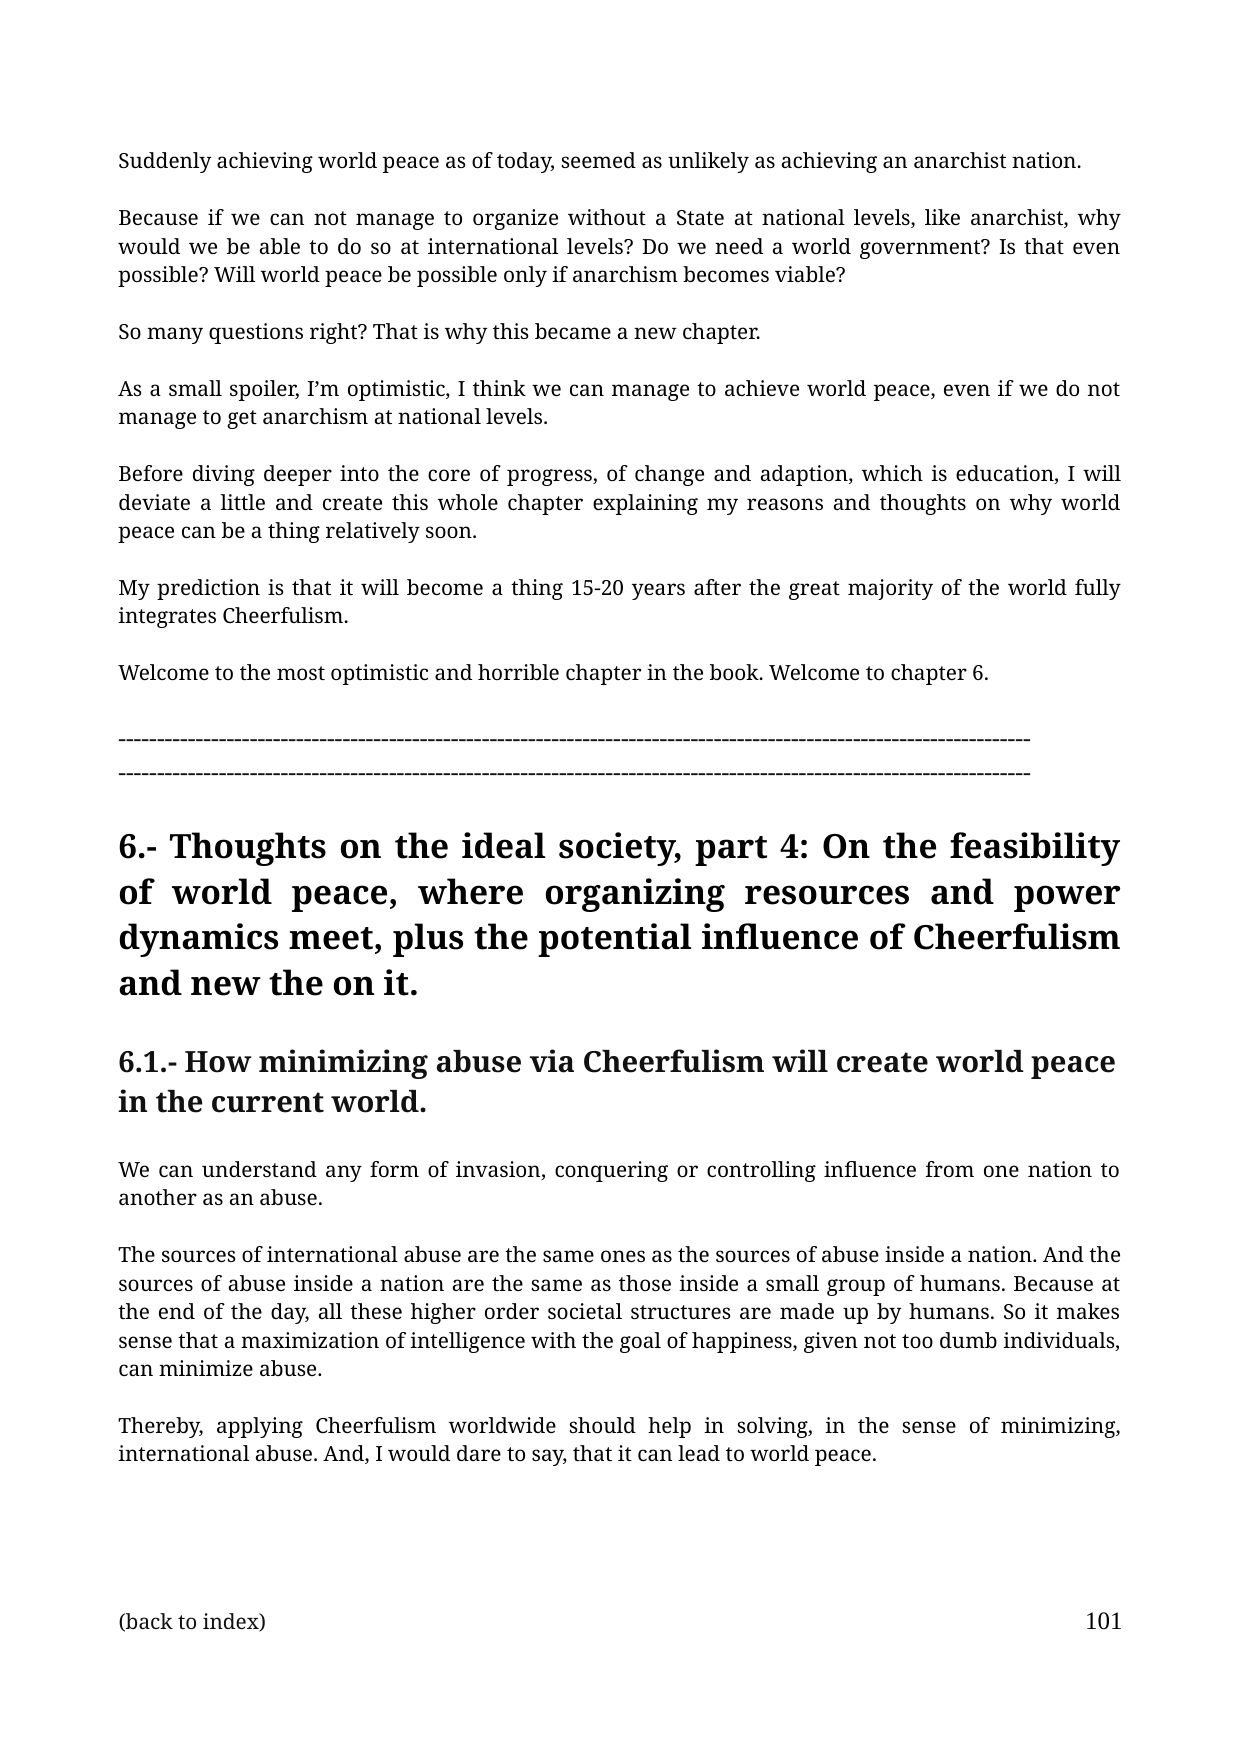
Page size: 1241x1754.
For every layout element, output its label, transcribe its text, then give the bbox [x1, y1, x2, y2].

text The sources of international abuse are the same ones as the sources of abuse inside a nation. And the sources of abuse inside a nation are the same as those inside a small group of humans. Because at the end of the day, all these higher order societal structures are made up by humans. So it makes sense that a maximization of intelligence with the goal of happiness, given not too dumb individuals, can minimize abuse. [118, 1240, 1122, 1383]
text Suddenly achieving world peace as of today, seemed as unlikely as achieving an anarchist nation. [118, 147, 1122, 175]
text As a small spoiler, I’m optimistic, I think we can manage to achieve world peace, even if we do not manage to get anarchism at national levels. [118, 374, 1122, 431]
text My prediction is that it will become a thing 15-20 years after the great majority of the world fully integrates Cheerfulism. [118, 573, 1122, 630]
text ---------------------------------------------------------------------------------------------------------------------- [118, 755, 1122, 789]
text Thereby, applying Cheerfulism worldwide should help in solving, in the sense of minimizing, international abuse. And, I would dare to say, that it can lead to world peace. [118, 1411, 1122, 1468]
text Because if we can not manage to organize without a State at national levels, like anarchist, why would we be able to do so at international levels? Do we need a world government? Is that even possible? Will world peace be possible only if anarchism becomes viable? [118, 203, 1122, 289]
text Before diving deeper into the core of progress, of change and adaption, which is education, I will deviate a little and create this whole chapter explaining my reasons and thoughts on why world peace can be a thing relatively soon. [118, 459, 1122, 545]
text So many questions right? That is why this became a new chapter. [118, 317, 1122, 346]
text 6.- Thoughts on the ideal society, part 4: On the feasibility of world peace, where organizing resources and power dynamics meet, plus the potential influence of Cheerfulism and new the on it. [118, 823, 1122, 1005]
text We can understand any form of invasion, conquering or controlling influence from one nation to another as an abuse. [118, 1155, 1122, 1212]
text Welcome to the most optimistic and horrible chapter in the book. Welcome to chapter 6. [118, 658, 1122, 687]
text ---------------------------------------------------------------------------------------------------------------------- [118, 721, 1122, 755]
text 6.1.- How minimizing abuse via Cheerfulism will create world peace in the current world. [118, 1042, 1122, 1121]
